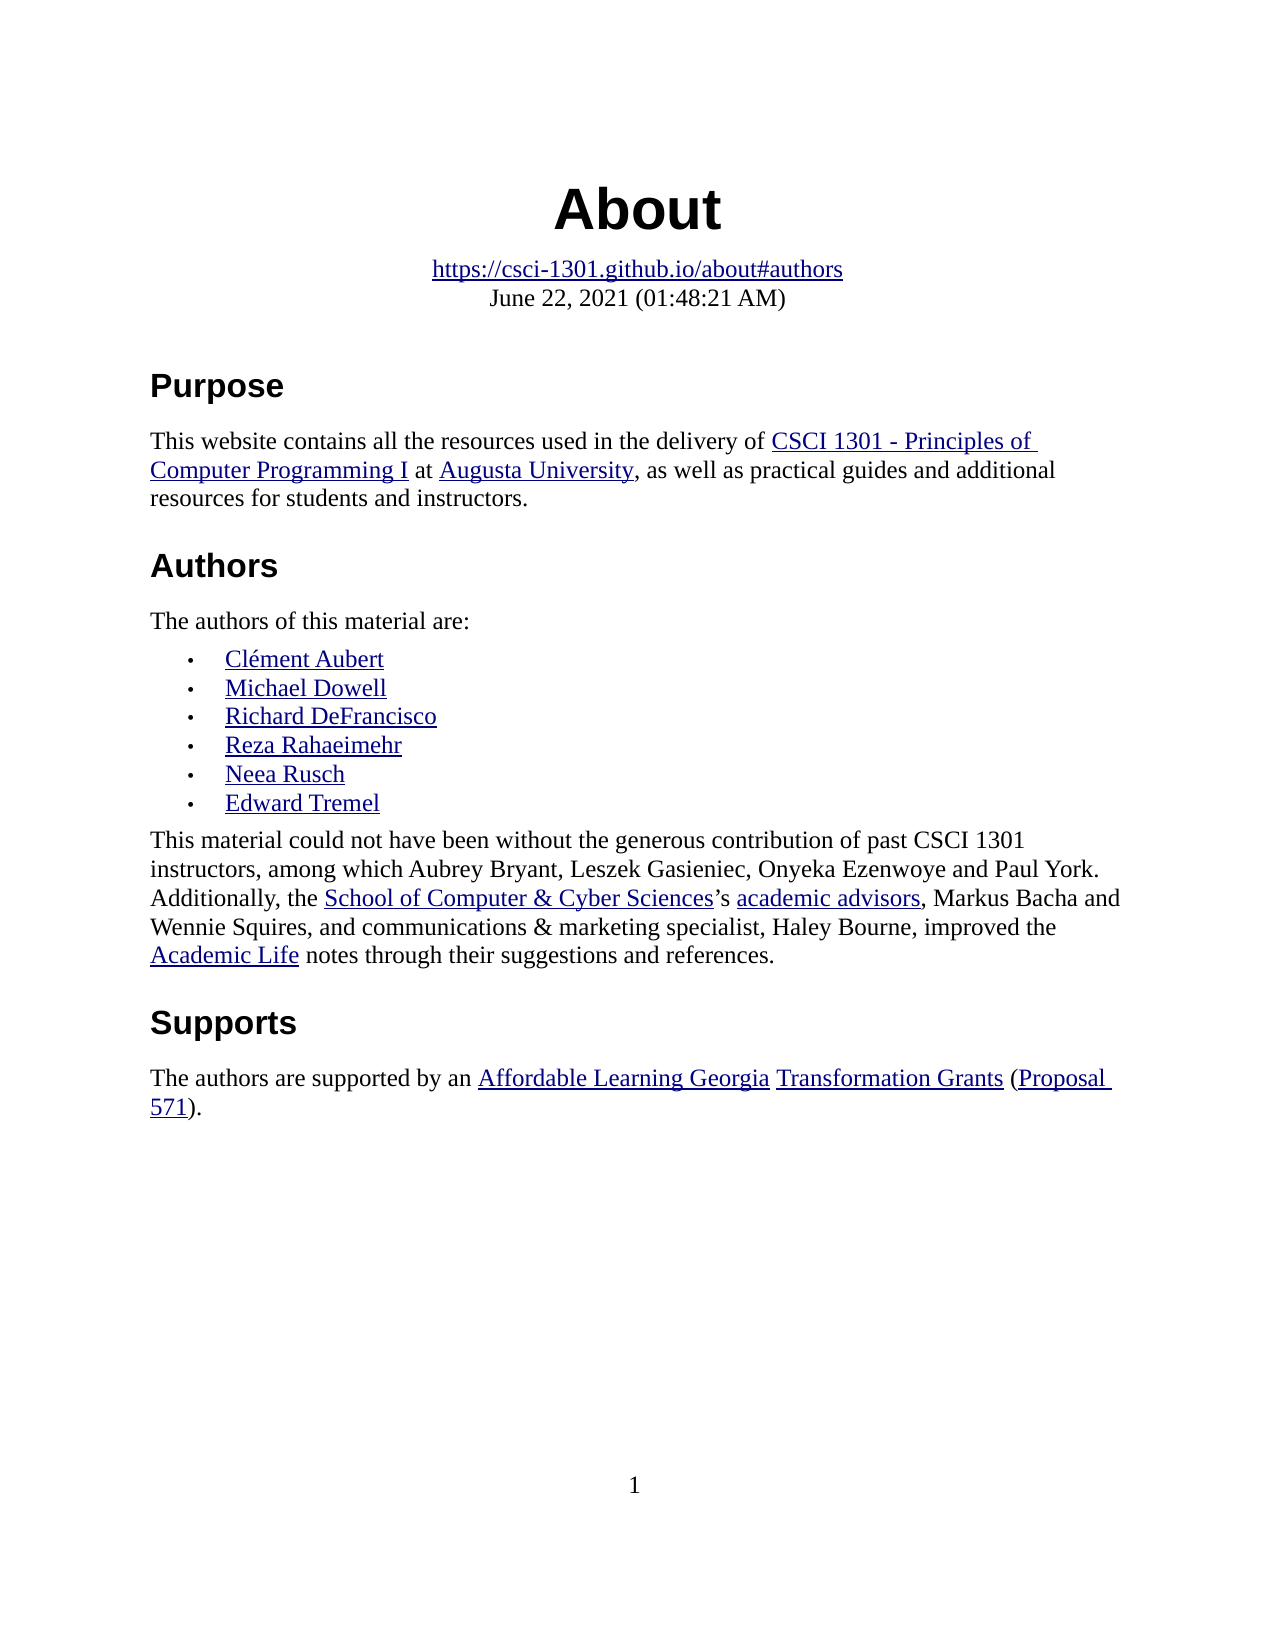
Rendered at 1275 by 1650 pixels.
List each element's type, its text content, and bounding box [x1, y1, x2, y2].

list Edward Tremel [187, 788, 1125, 816]
subtitle Authors [150, 546, 1125, 585]
subtitle Purpose [150, 366, 1125, 404]
text https://csci-1301.github.io/about#authors [150, 254, 1125, 283]
list Neea Rusch [187, 759, 1125, 788]
text The authors are supported by an Affordable Learning Georgia Transformation Grants (Proposal 571). [150, 1063, 1125, 1121]
list Reza Rahaeimehr [187, 730, 1125, 759]
text June 22, 2021 (01:48:21 AM) [150, 283, 1125, 312]
list Richard DeFrancisco [187, 701, 1125, 730]
text The authors of this material are: [150, 606, 1125, 635]
text This website contains all the resources used in the delivery of CSCI 1301 - Principles of Computer Programming I at Augusta University, as well as practical guides and additional resources for students and instructors. [150, 426, 1125, 512]
list Michael Dowell [187, 673, 1125, 701]
title About [150, 175, 1125, 242]
text This material could not have been without the generous contribution of past CSCI 1301 instructors, among which Aubrey Bryant, Leszek Gasieniec, Onyeka Ezenwoye and Paul York. Additionally, the School of Computer & Cyber Sciences’s academic advisors, Markus Bacha and Wennie Squires, and communications & marketing specialist, Haley Bourne, improved the Academic Life notes through their suggestions and references. [150, 825, 1125, 969]
subtitle Supports [150, 1003, 1125, 1042]
list Clément Aubert [187, 644, 1125, 673]
